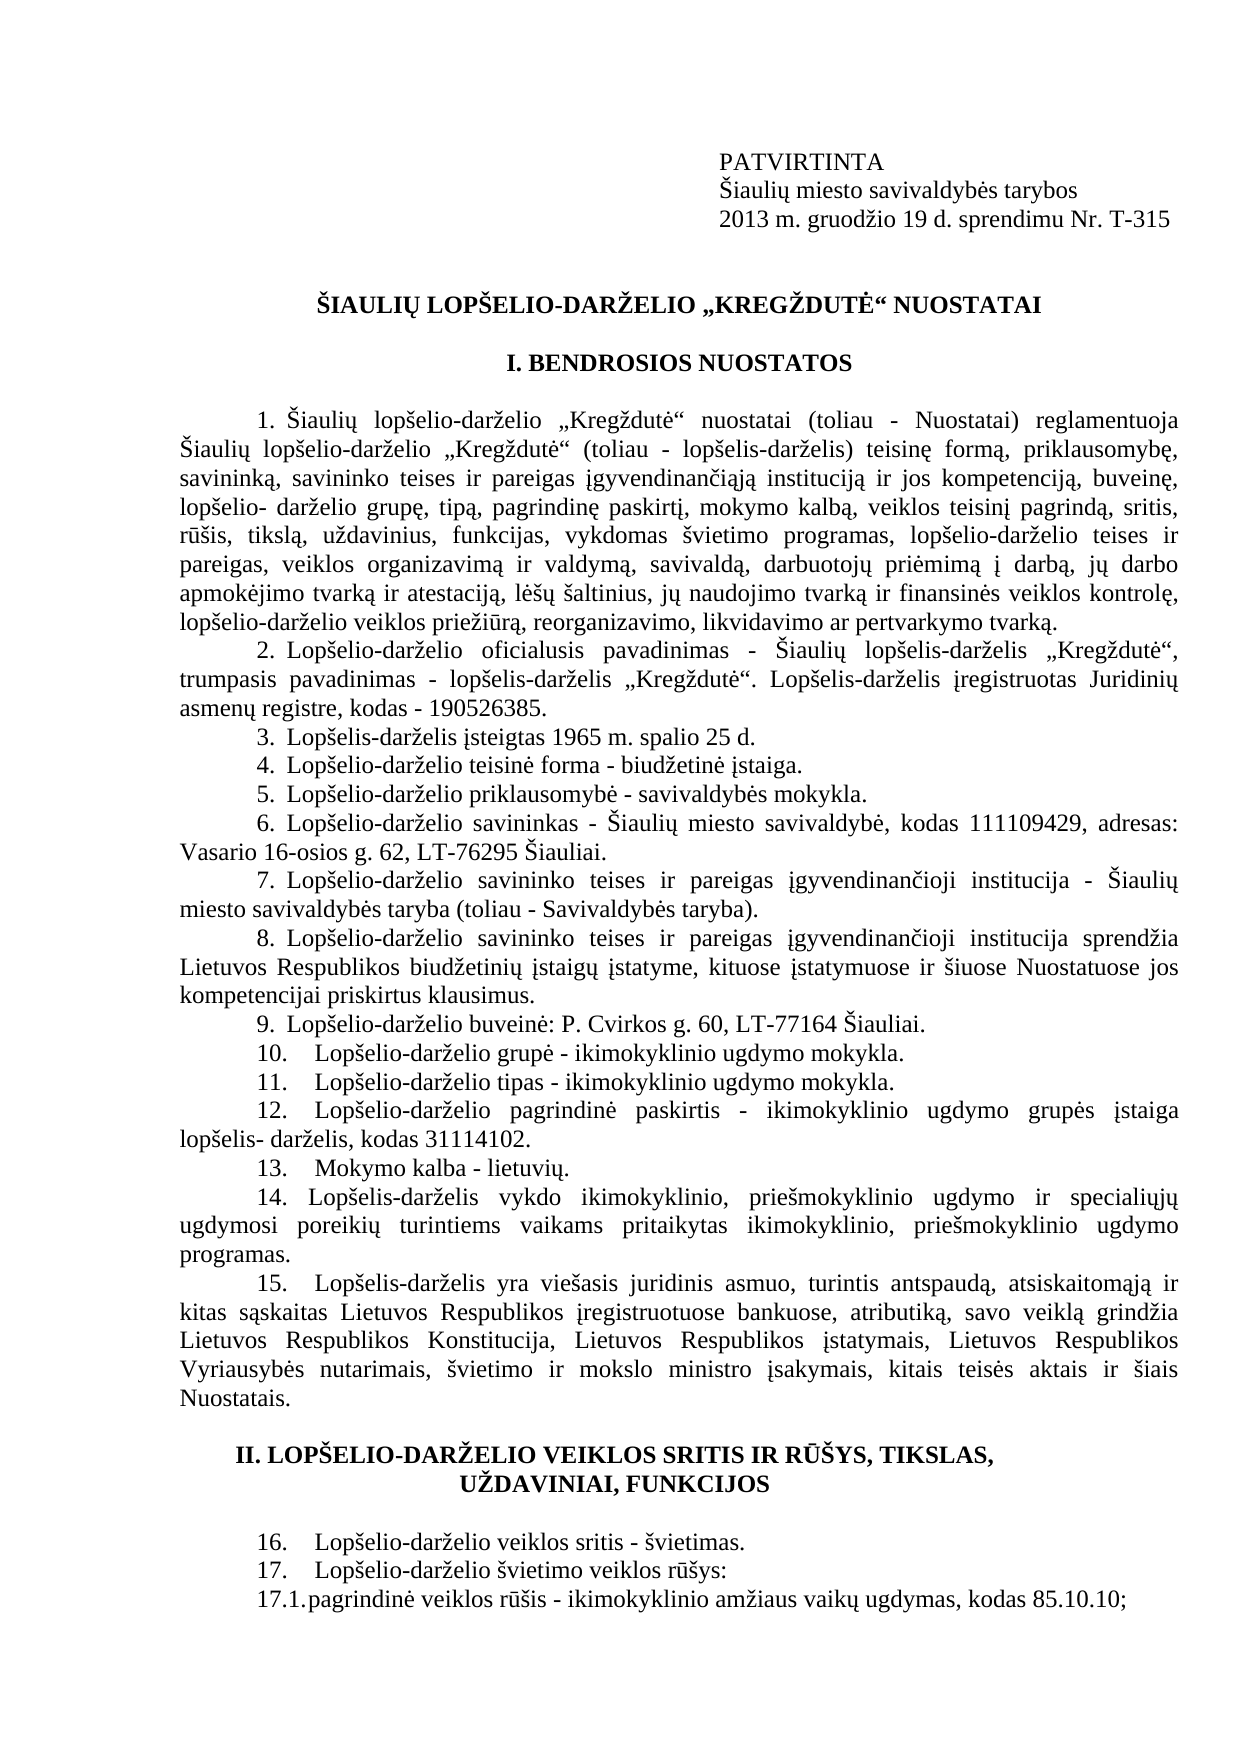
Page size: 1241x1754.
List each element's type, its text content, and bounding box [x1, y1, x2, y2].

text Šiaulių miesto savivaldybės tarybos [719, 176, 1179, 204]
text 13. Mokymo kalba - lietuvių. [179, 1153, 1181, 1182]
text 5. Lopšelio-darželio priklausomybė - savivaldybės mokykla. [179, 779, 1181, 808]
text 6. Lopšelio-darželio savininkas - Šiaulių miesto savivaldybė, kodas 111109429, adresas: Vasario 16-osios g. 62, LT-76295 Šiauliai. [179, 808, 1179, 866]
text 7. Lopšelio-darželio savininko teises ir pareigas įgyvendinančioji institucija - Šiaulių miesto savivaldybės taryba (toliau - Savivaldybės taryba). [179, 866, 1179, 923]
text 16. Lopšelio-darželio veiklos sritis - švietimas. [179, 1527, 1181, 1556]
text II. LOPŠELIO-DARŽELIO VEIKLOS SRITIS IR RŪŠYS, TIKSLAS, UŽDAVINIAI, FUNKCIJOS [177, 1441, 1052, 1498]
text 4. Lopšelio-darželio teisinė forma - biudžetinė įstaiga. [179, 751, 1181, 779]
text 9. Lopšelio-darželio buveinė: P. Cvirkos g. 60, LT-77164 Šiauliai. [179, 1009, 1181, 1038]
text 15. Lopšelis-darželis yra viešasis juridinis asmuo, turintis antspaudą, atsiskaitomąją ir kitas sąskaitas Lietuvos Respublikos įregistruotuose bankuose, atributiką, savo veiklą grindžia Lietuvos Respublikos Konstitucija, Lietuvos Respublikos įstatymais, Lietuvos Respublikos Vyriausybės nutarimais, švietimo ir mokslo ministro įsakymais, kitais teisės aktais ir šiais Nuostatais. [179, 1268, 1179, 1412]
text 17.1. pagrindinė veiklos rūšis - ikimokyklinio amžiaus vaikų ugdymas, kodas 85.10.10; [179, 1584, 1181, 1613]
text ŠIAULIŲ LOPŠELIO-DARŽELIO „KREGŽDUTĖ“ NUOSTATAI [177, 291, 1181, 319]
text 3. Lopšelis-darželis įsteigtas 1965 m. spalio 25 d. [179, 722, 1181, 751]
text 14. Lopšelis-darželis vykdo ikimokyklinio, priešmokyklinio ugdymo ir specialiųjų ugdymosi poreikių turintiems vaikams pritaikytas ikimokyklinio, priešmokyklinio ugdymo programas. [179, 1182, 1179, 1268]
text 2. Lopšelio-darželio oficialusis pavadinimas - Šiaulių lopšelis-darželis „Kregždutė“, trumpasis pavadinimas - lopšelis-darželis „Kregždutė“. Lopšelis-darželis įregistruotas Juridinių asmenų registre, kodas - 190526385. [179, 636, 1179, 722]
text 10. Lopšelio-darželio grupė - ikimokyklinio ugdymo mokykla. [179, 1038, 1181, 1067]
text 17. Lopšelio-darželio švietimo veiklos rūšys: [179, 1556, 1181, 1584]
text I. BENDROSIOS NUOSTATOS [177, 348, 1181, 377]
text 8. Lopšelio-darželio savininko teises ir pareigas įgyvendinančioji institucija sprendžia Lietuvos Respublikos biudžetinių įstaigų įstatyme, kituose įstatymuose ir šiuose Nuostatuose jos kompetencijai priskirtus klausimus. [179, 923, 1179, 1009]
text 2013 m. gruodžio 19 d. sprendimu Nr. T-315 [719, 204, 1179, 233]
text PATVIRTINTA [719, 147, 1181, 176]
text 12. Lopšelio-darželio pagrindinė paskirtis - ikimokyklinio ugdymo grupės įstaiga lopšelis- darželis, kodas 31114102. [179, 1096, 1179, 1153]
text 11. Lopšelio-darželio tipas - ikimokyklinio ugdymo mokykla. [179, 1067, 1181, 1096]
text 1. Šiaulių lopšelio-darželio „Kregždutė“ nuostatai (toliau - Nuostatai) reglamentuoja Šiaulių lopšelio-darželio „Kregždutė“ (toliau - lopšelis-darželis) teisinę formą, priklausomybę, savininką, savininko teises ir pareigas įgyvendinančiąją instituciją ir jos kompetenciją, buveinę, lopšelio- darželio grupę, tipą, pagrindinę paskirtį, mokymo kalbą, veiklos teisinį pagrindą, sritis, rūšis, tikslą, uždavinius, funkcijas, vykdomas švietimo programas, lopšelio-darželio teises ir pareigas, veiklos organizavimą ir valdymą, savivaldą, darbuotojų priėmimą į darbą, jų darbo apmokėjimo tvarką ir atestaciją, lėšų šaltinius, jų naudojimo tvarką ir finansinės veiklos kontrolę, lopšelio-darželio veiklos priežiūrą, reorganizavimo, likvidavimo ar pertvarkymo tvarką. [179, 406, 1179, 636]
